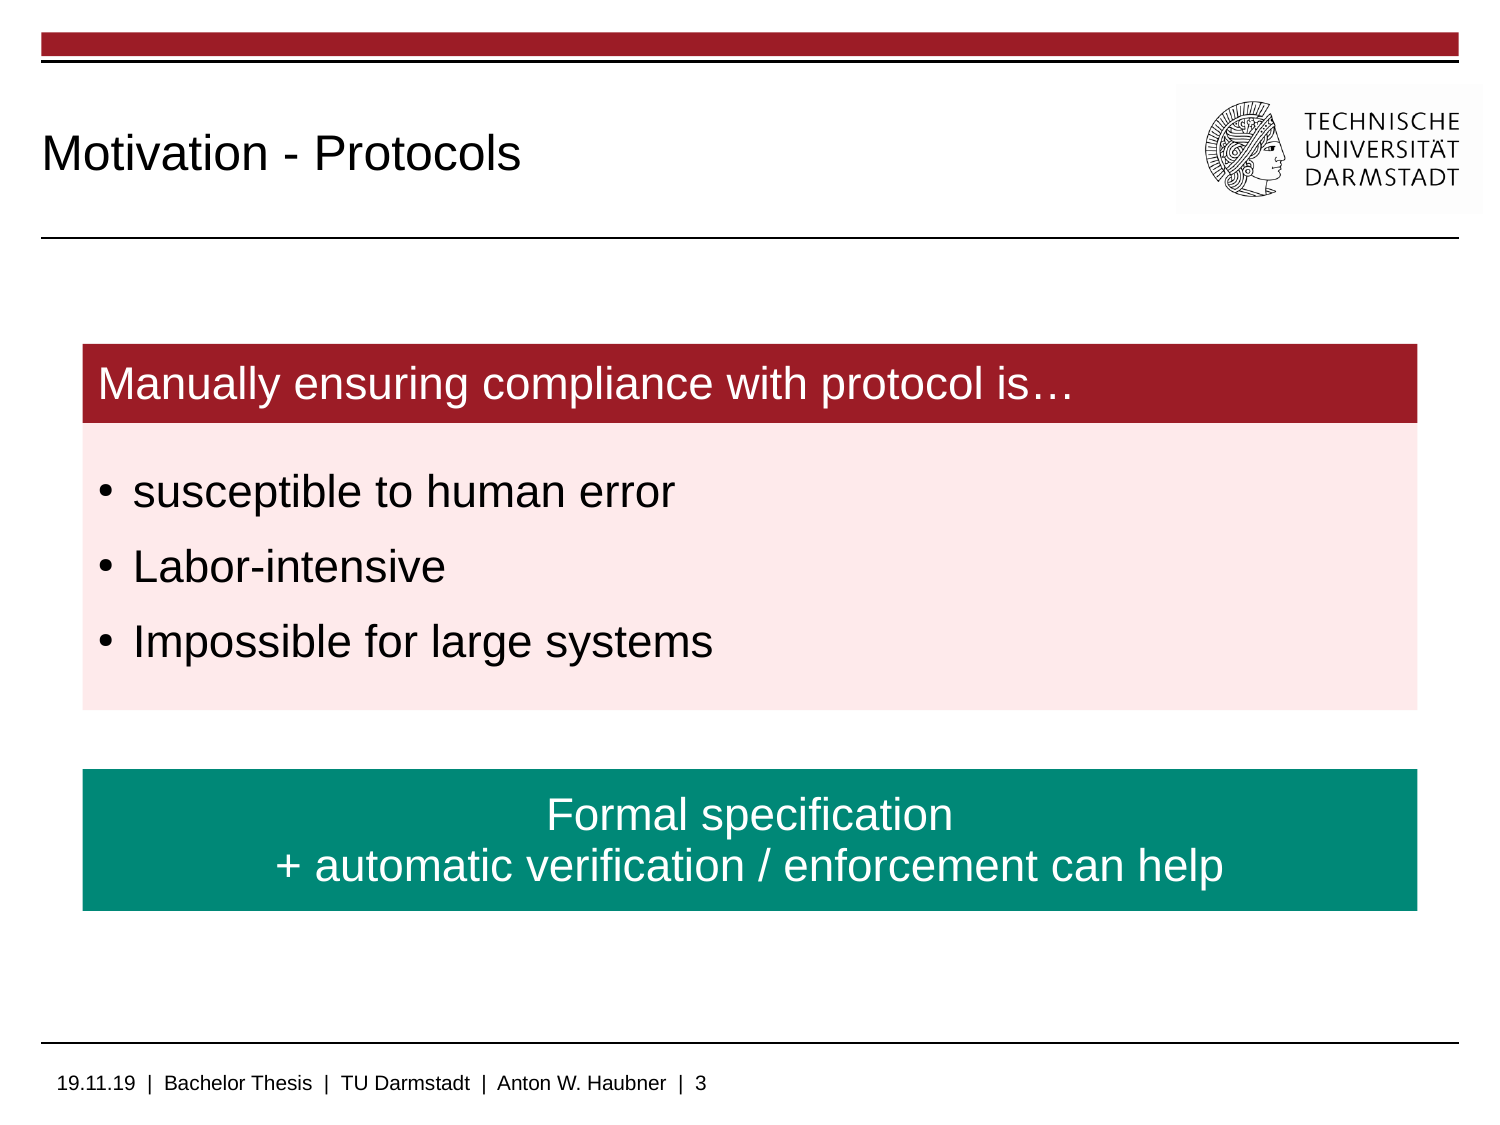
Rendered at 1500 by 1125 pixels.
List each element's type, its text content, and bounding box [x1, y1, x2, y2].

text_box Manually ensuring compliance with protocol is… [82, 343, 1418, 423]
title Motivation - Protocols [41, 78, 1131, 229]
text_box susceptible to human error Labor-intensive Impossible for large systems [82, 423, 1418, 711]
text_box Formal specification + automatic verification / enforcement can help [82, 769, 1418, 911]
